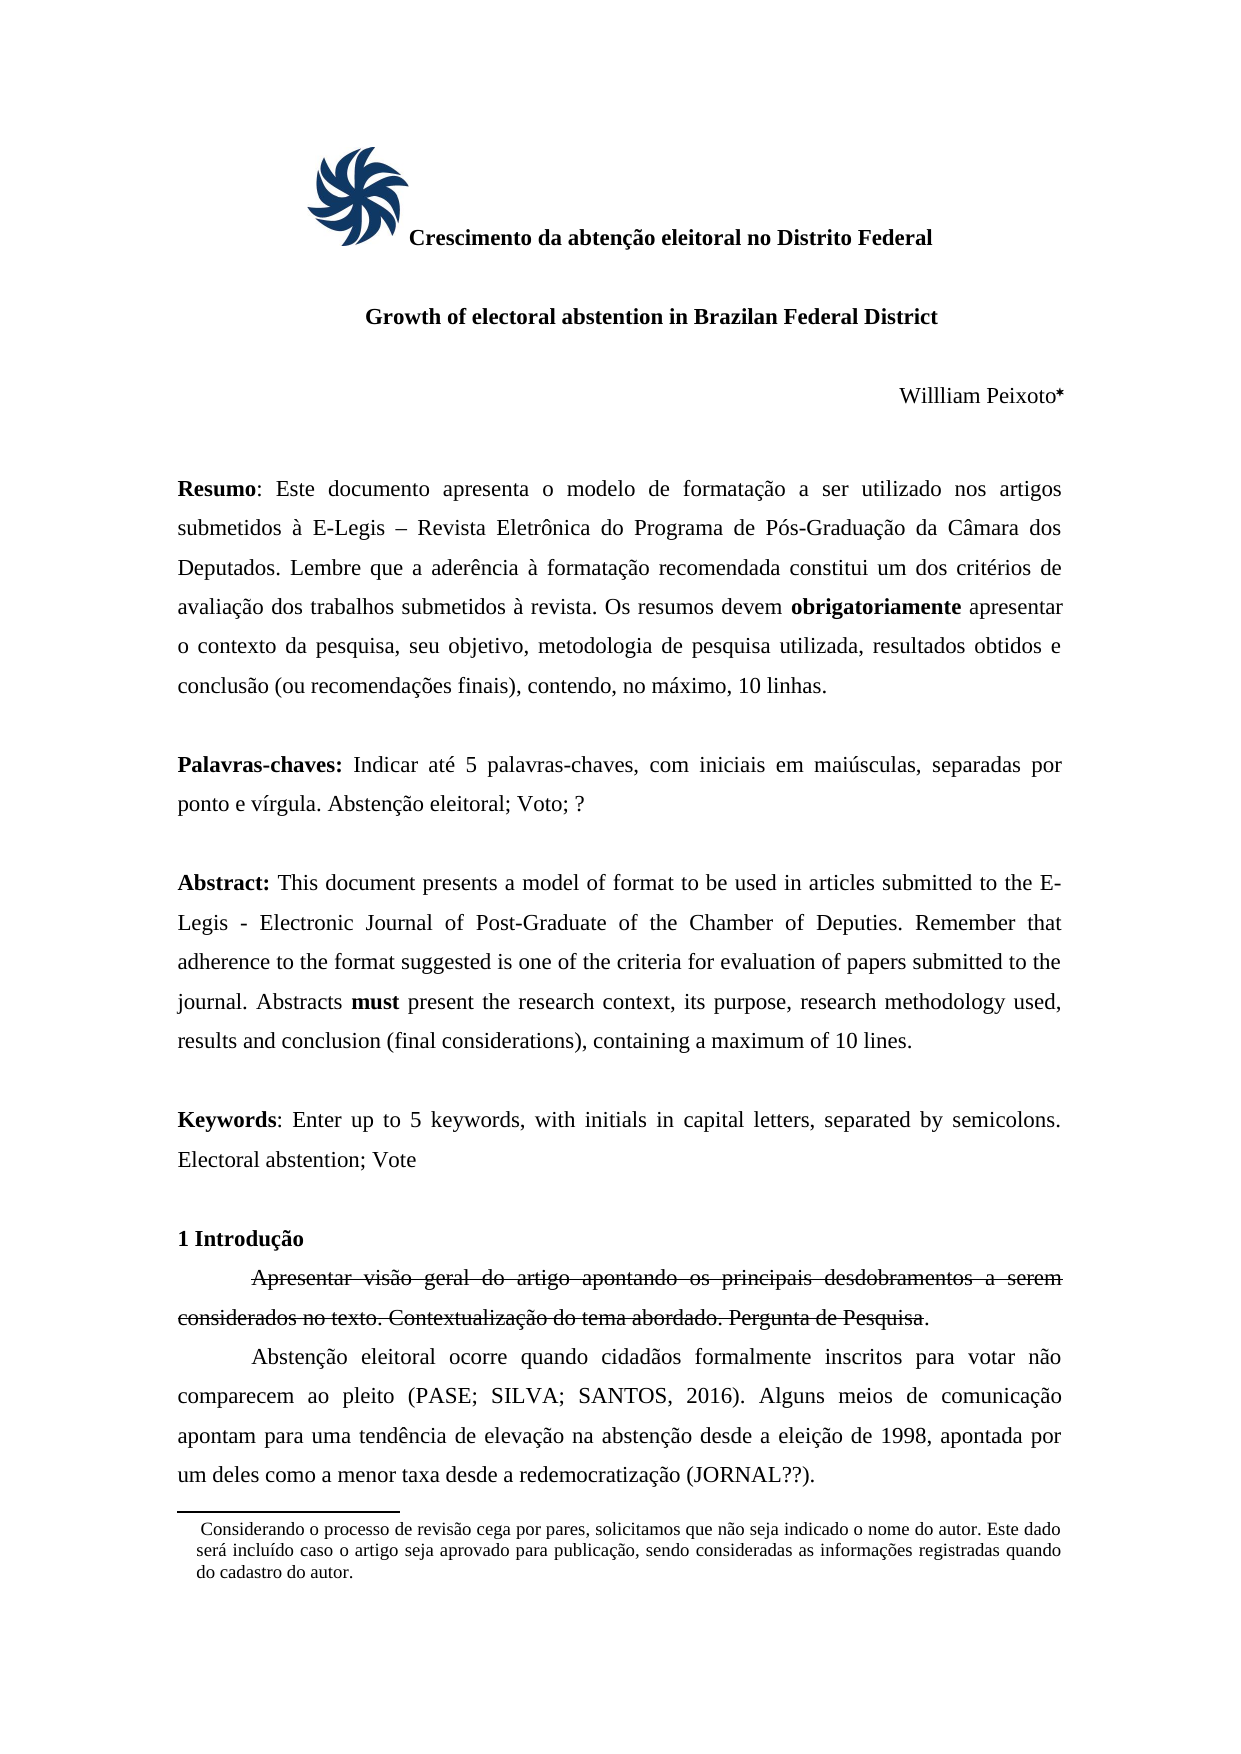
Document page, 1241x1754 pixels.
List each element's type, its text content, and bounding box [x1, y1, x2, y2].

text Considerando o processo de revisão cega por pares, solicitamos que não seja indicado o nome do autor. Este dado será incluído caso o artigo seja aprovado para publicação, sendo consideradas as informações registradas quando do cadastro do autor. [192, 1518, 1063, 1582]
text Resumo: Este documento apresenta o modelo de formatação a ser utilizado nos artigos submetidos à E-Legis – Revista Eletrônica do Programa de Pós-Graduação da Câmara dos Deputados. Lembre que a aderência à formatação recomendada constitui um dos critérios de avaliação dos trabalhos submetidos à revista. Os resumos devem obrigatoriamente apresentar o contexto da pesquisa, seu objetivo, metodologia de pesquisa utilizada, resultados obtidos e conclusão (ou recomendações finais), contendo, no máximo, 10 linhas. [177, 474, 1063, 698]
text Abstract: This document presents a model of format to be used in articles submitted to the E-Legis - Electronic Journal of Post-Graduate of the Chamber of Deputies. Remember that adherence to the format suggested is one of the criteria for evaluation of papers submitted to the journal. Abstracts must present the research context, its purpose, research methodology used, results and conclusion (final considerations), containing a maximum of 10 lines. [177, 869, 1063, 1054]
text Apresentar visão geral do artigo apontando os principais desdobramentos a serem considerados no texto. Contextualização do tema abordado. Pergunta de Pesquisa. [177, 1264, 1063, 1330]
text Growth of electoral abstention in Brazilan Federal District [177, 303, 1063, 330]
text Crescimento da abtenção eleitoral no Distrito Federal [177, 148, 1063, 251]
text Willliam Peixoto [177, 382, 1063, 409]
text Palavras-chaves: Indicar até 5 palavras-chaves, com iniciais em maiúsculas, separadas por ponto e vírgula. Abstenção eleitoral; Voto; ? [177, 751, 1063, 817]
picture [307, 147, 409, 246]
text Abstenção eleitoral ocorre quando cidadãos formalmente inscritos para votar não comparecem ao pleito (PASE; SILVA; SANTOS, 2016). Alguns meios de comunicação apontam para uma tendência de elevação na abstenção desde a eleição de 1998, apontada por um deles como a menor taxa desde a redemocratização (JORNAL??). [177, 1343, 1063, 1488]
text 1 Introdução [177, 1225, 1063, 1251]
text Keywords: Enter up to 5 keywords, with initials in capital letters, separated by semicolons. Electoral abstention; Vote [177, 1106, 1063, 1172]
